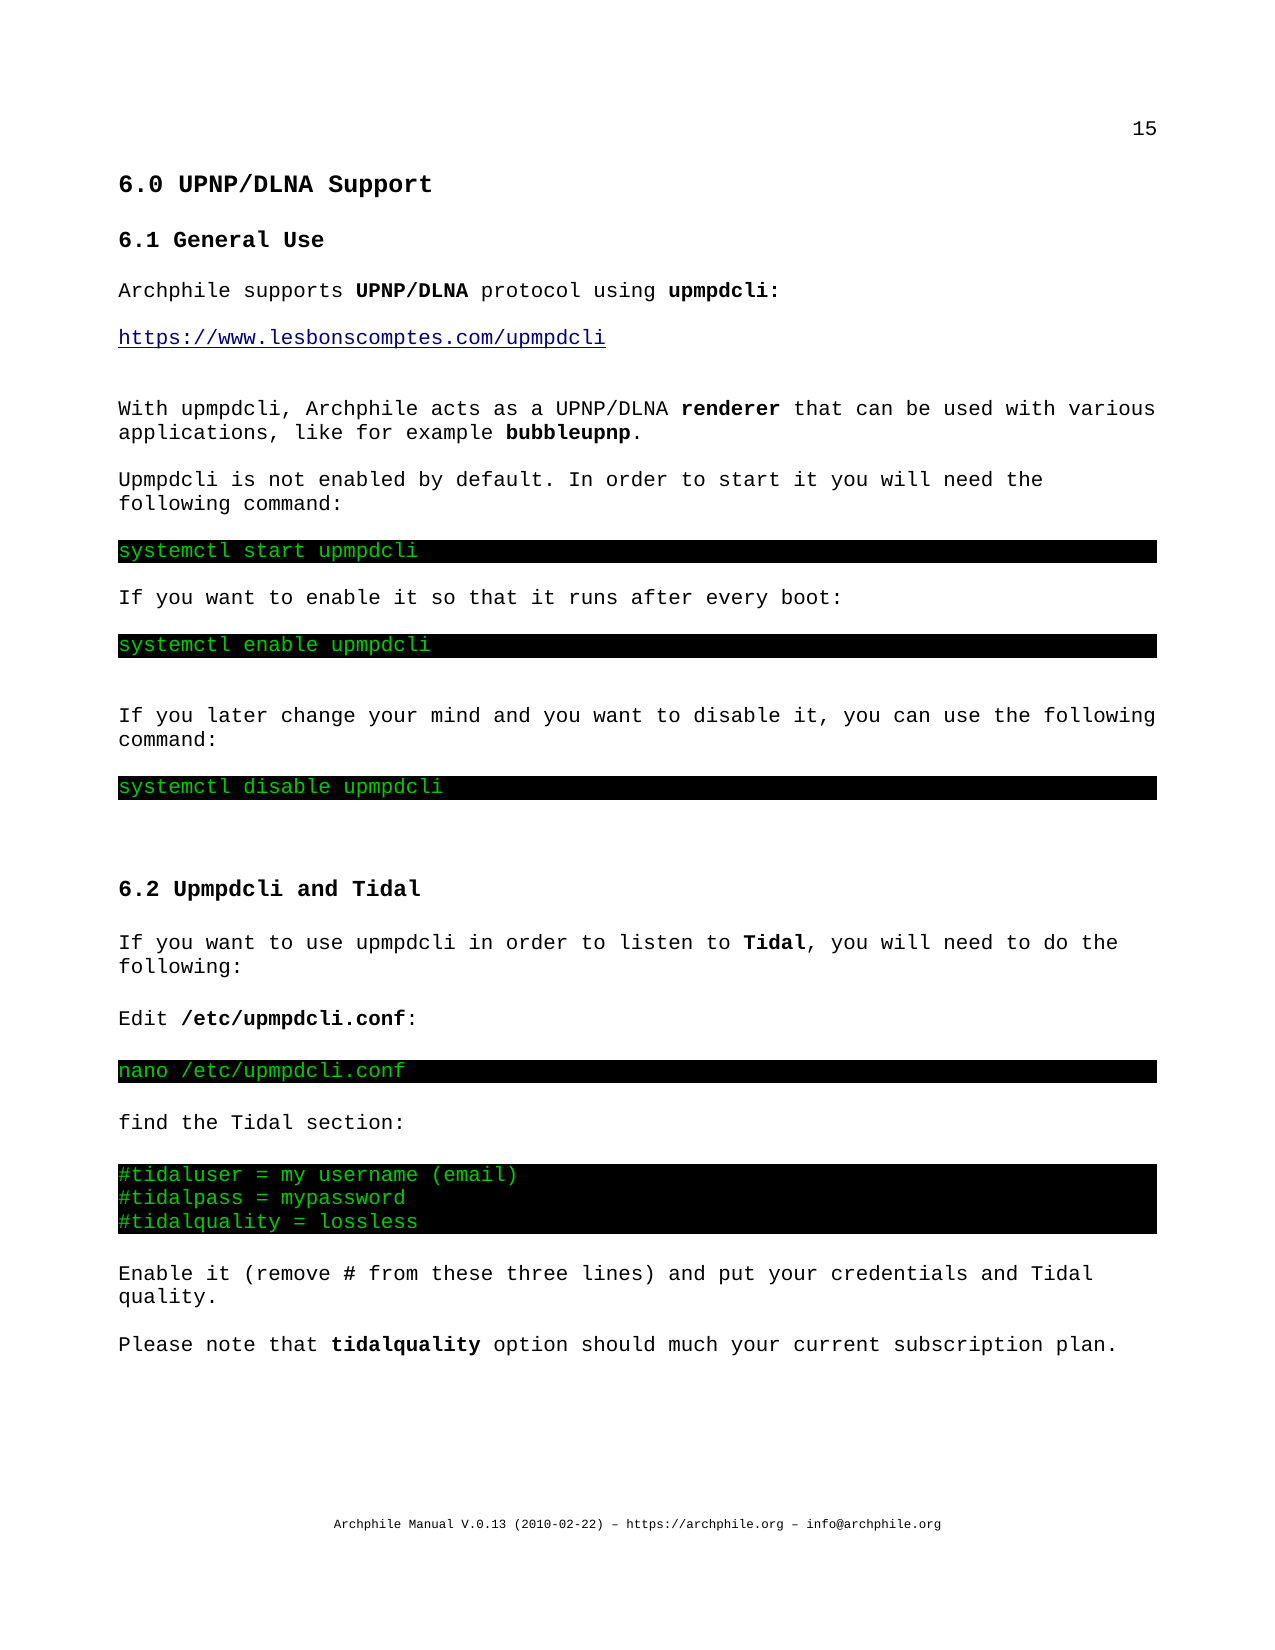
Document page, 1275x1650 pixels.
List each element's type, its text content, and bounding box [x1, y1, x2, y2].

text If you later change your mind and you want to disable it, you can use the following command: [118, 705, 1157, 753]
text systemctl disable upmpdcli [118, 776, 1157, 800]
text With upmpdcli, Archphile acts as a UPNP/DLNA renderer that can be used with various applications, like for example bubbleupnp. [118, 398, 1157, 445]
text nano /etc/upmpdcli.conf [118, 1060, 1157, 1083]
text 6.1 General Use [118, 228, 1157, 254]
text 6.0 UPNP/DLNA Support [118, 171, 1157, 199]
text Please note that tidalquality option should much your current subscription plan. [118, 1334, 1157, 1357]
text systemctl enable upmpdcli [118, 634, 1157, 658]
text find the Tidal section: [118, 1112, 1157, 1135]
text Edit /etc/upmpdcli.conf: [118, 1008, 1157, 1031]
text #tidaluser = my username (email) [118, 1164, 1157, 1187]
text If you want to use upmpdcli in order to listen to Tidal, you will need to do the following: [118, 932, 1157, 979]
text #tidalpass = mypassword [118, 1187, 1157, 1211]
text https://www.lesbonscomptes.com/upmpdcli [118, 327, 1157, 351]
text If you want to enable it so that it runs after every boot: [118, 587, 1157, 611]
text 6.2 Upmpdcli and Tidal [118, 878, 1157, 904]
text Enable it (remove # from these three lines) and put your credentials and Tidal quality. [118, 1263, 1157, 1310]
text Upmpdcli is not enabled by default. In order to start it you will need the following command: [118, 469, 1157, 516]
text #tidalquality = lossless [118, 1211, 1157, 1234]
text Archphile supports UPNP/DLNA protocol using upmpdcli: [118, 280, 1157, 303]
text systemctl start upmpdcli [118, 540, 1157, 563]
